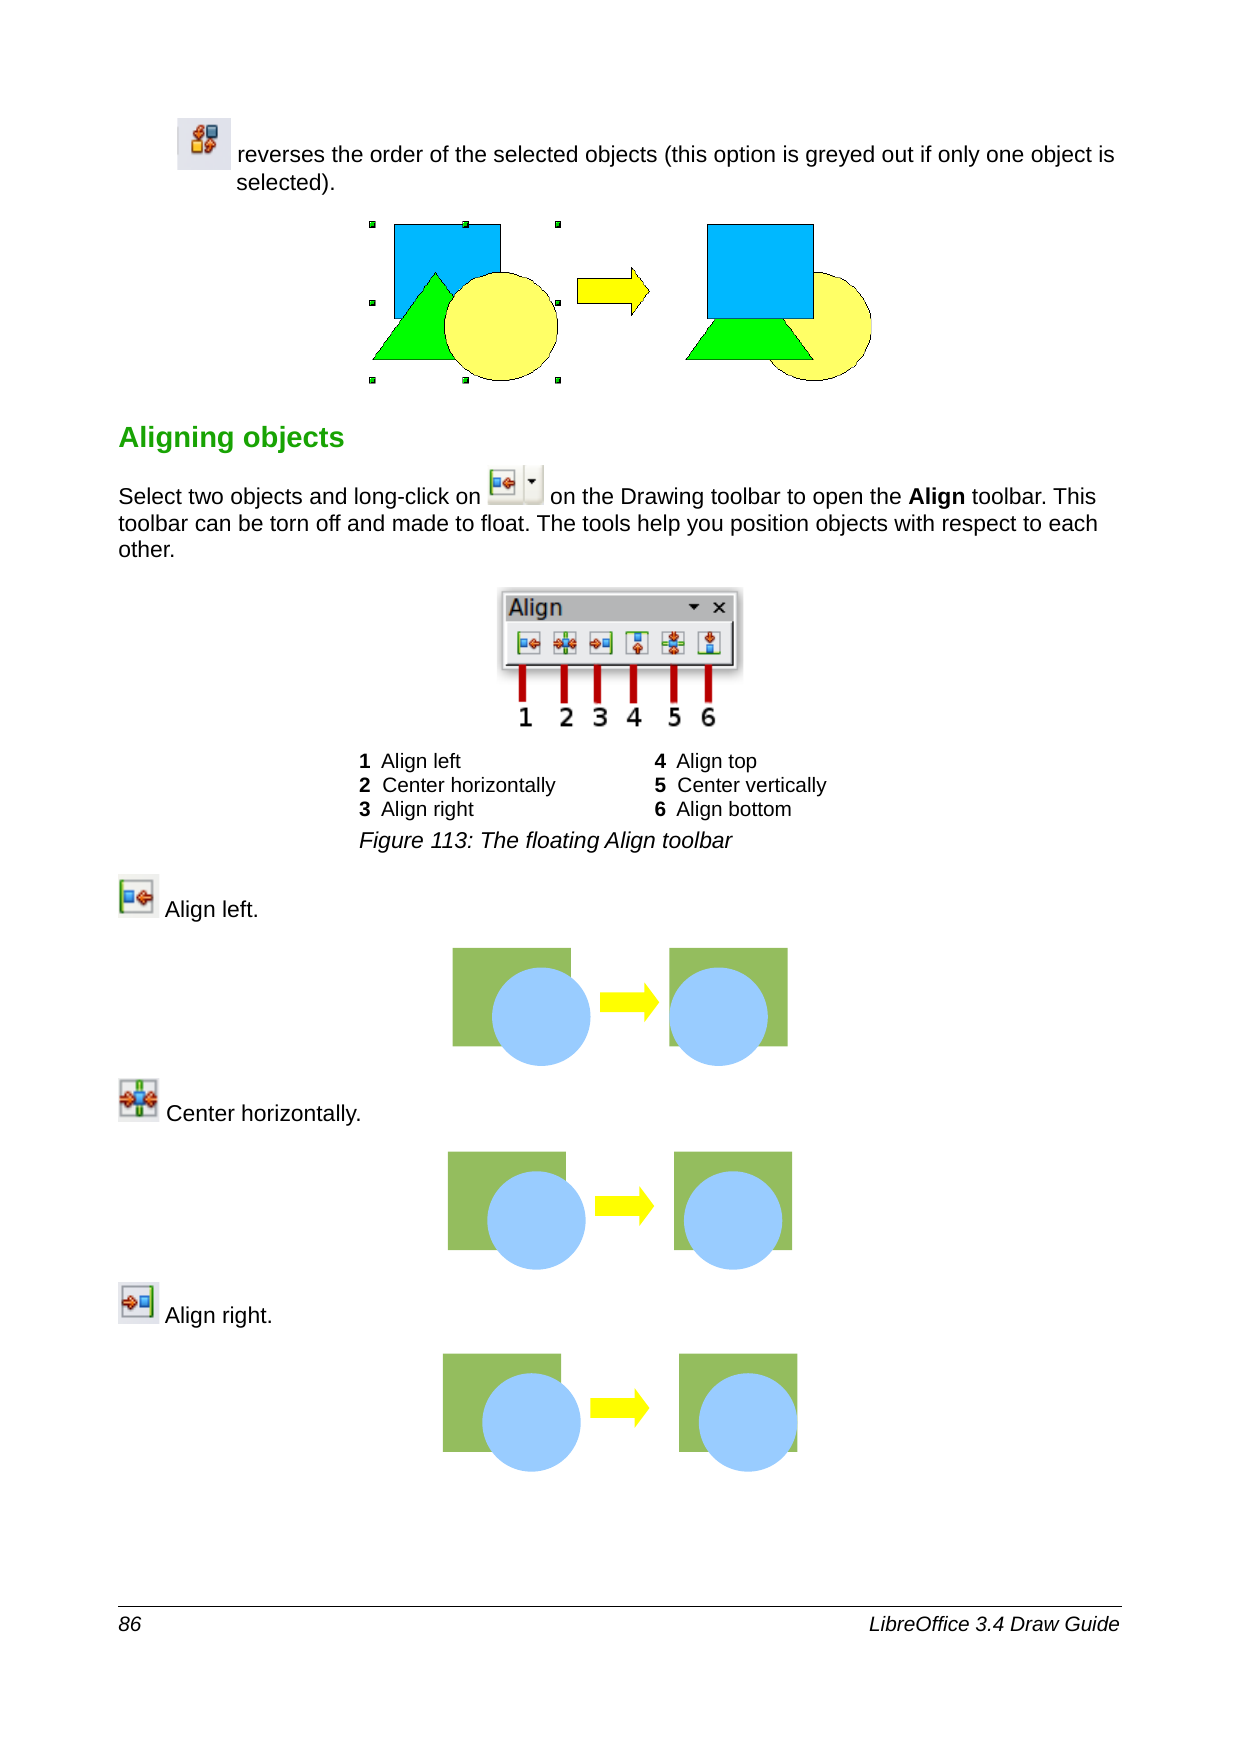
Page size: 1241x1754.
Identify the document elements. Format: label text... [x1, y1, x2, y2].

list Align right. [118, 1282, 1122, 1328]
picture [368, 220, 872, 384]
text 1 Align left 4 Align top 2 Center horizontally 5 Center vertically 3 Align right 6 Align bottom [359, 749, 881, 821]
picture [118, 1078, 160, 1122]
subtitle Aligning objects [118, 419, 1122, 453]
list Align left. [118, 874, 1122, 923]
picture [118, 874, 160, 918]
picture [487, 465, 544, 505]
picture [177, 118, 231, 170]
text Select two objects and long-click on on the Drawing toolbar to open the Align toolbar. This toolbar can be torn off and made to float. The tools help you position objects with respect to each other. [118, 466, 1122, 562]
text Figure 113: The floating Align toolbar [359, 827, 881, 854]
picture [118, 1282, 160, 1324]
text reverses the order of the selected objects (this option is greyed out if only one object is selected). [177, 118, 1122, 196]
picture [496, 587, 744, 743]
list Center horizontally. [118, 1078, 1122, 1127]
